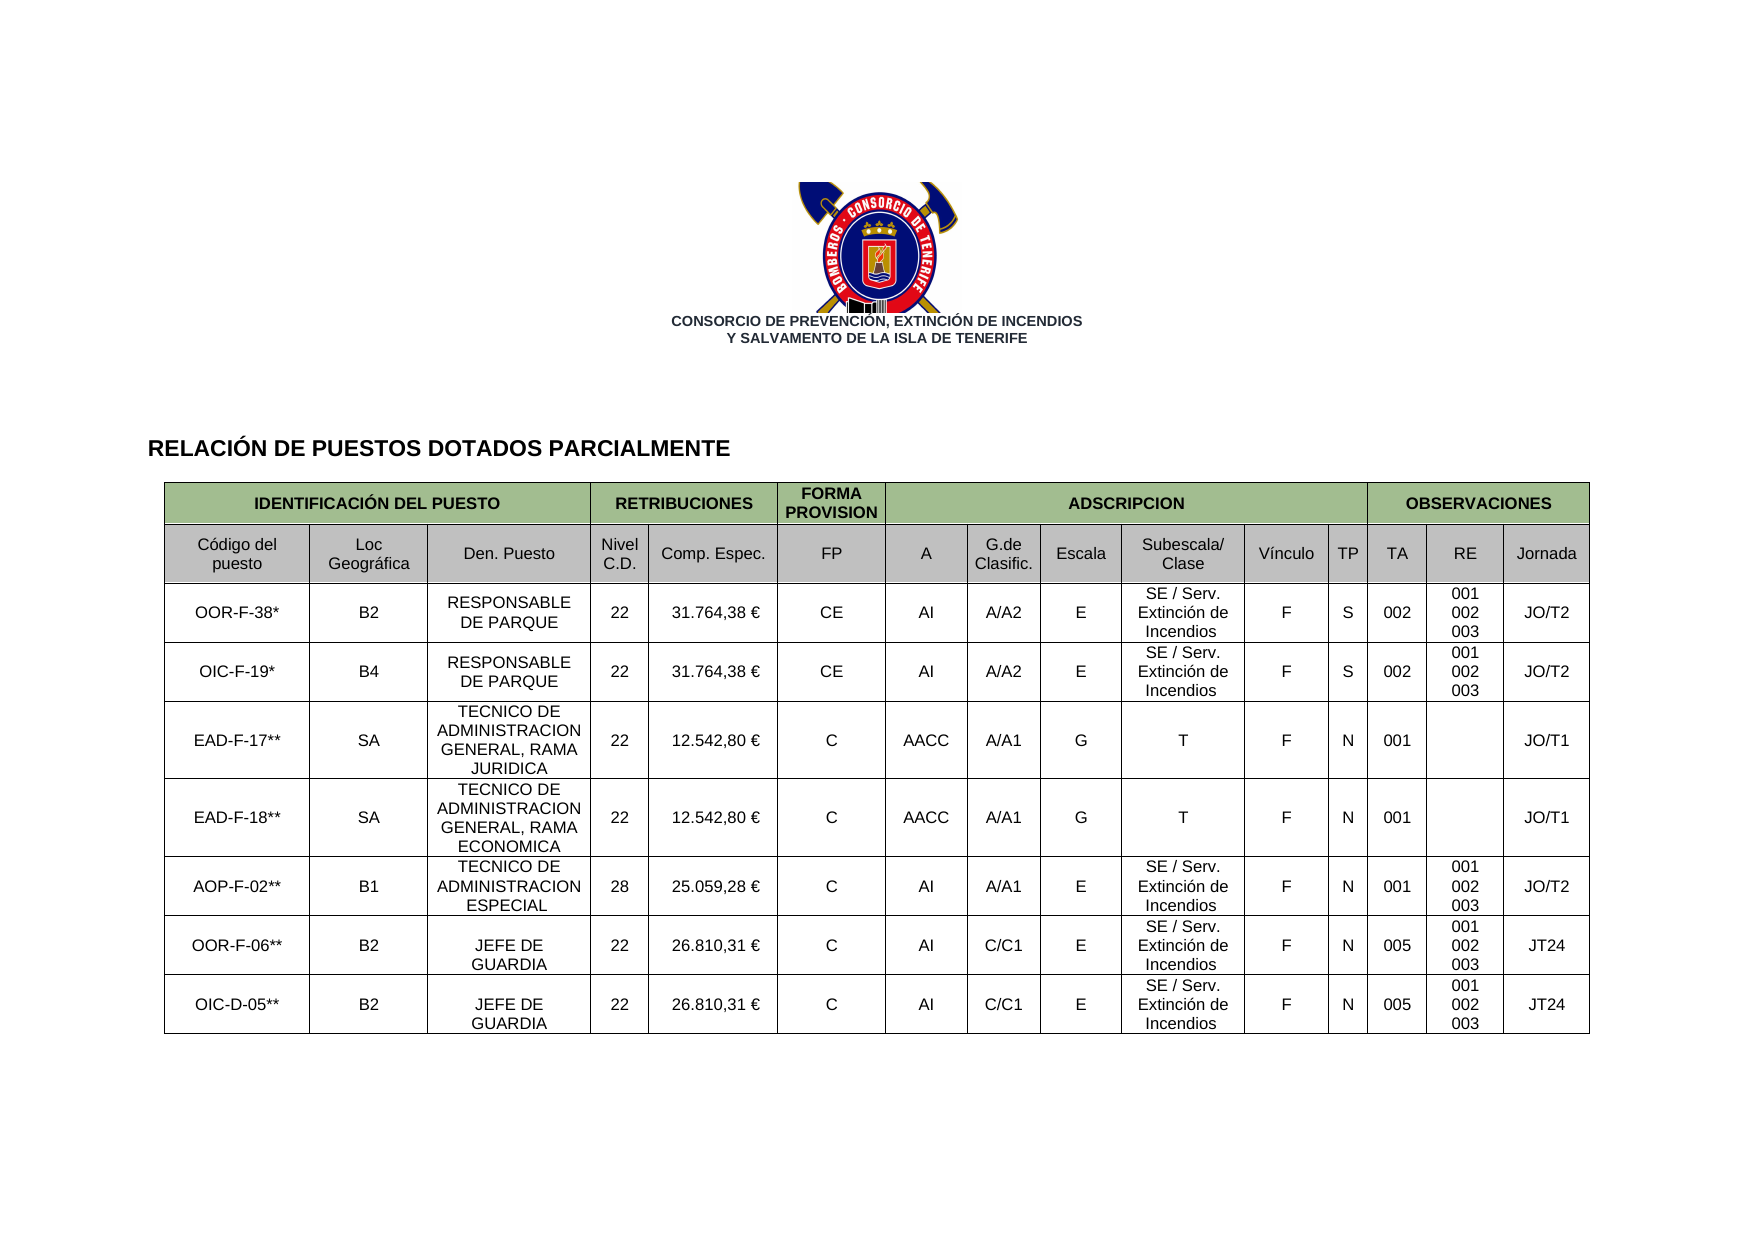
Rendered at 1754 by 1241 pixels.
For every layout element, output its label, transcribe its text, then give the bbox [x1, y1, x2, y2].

table_cell 25.059,28 € [649, 857, 777, 915]
table_header IDENTIFICACIÓN DEL PUESTO [165, 483, 590, 523]
table_cell F [1245, 975, 1328, 1033]
table_header RETRIBUCIONES [591, 483, 777, 523]
table_cell RE [1427, 525, 1503, 582]
table_cell G [1041, 779, 1121, 856]
table_cell JO/T1 [1504, 702, 1589, 778]
table_cell FP [778, 525, 885, 582]
table_cell C/C1 [968, 975, 1040, 1033]
table_cell Comp. Espec. [649, 525, 777, 582]
table_cell 005 [1368, 975, 1426, 1033]
table_cell Escala [1041, 525, 1121, 582]
table_cell G.de Clasific. [968, 525, 1040, 582]
table_cell N [1329, 857, 1367, 915]
table_cell B1 [310, 857, 427, 915]
table_cell T [1122, 702, 1244, 778]
table_cell N [1329, 975, 1367, 1033]
table_cell JO/T2 [1504, 584, 1589, 642]
table_cell 005 [1368, 916, 1426, 974]
table_cell N [1329, 779, 1367, 856]
table_cell OIC-D-05** [165, 975, 309, 1033]
table_cell OIC-F-19* [165, 643, 309, 701]
table_cell S [1329, 584, 1367, 642]
table_cell F [1245, 584, 1328, 642]
table_cell SA [310, 779, 427, 856]
table_cell RESPONSABLE DE PARQUE [428, 643, 590, 701]
table_cell Nivel C.D. [591, 525, 648, 582]
table_header FORMA PROVISION [778, 483, 885, 523]
table_cell TP [1329, 525, 1367, 582]
table_cell C [778, 702, 885, 778]
table_cell N [1329, 916, 1367, 974]
table_cell F [1245, 857, 1328, 915]
table_cell 22 [591, 584, 648, 642]
table_cell C [778, 857, 885, 915]
table_cell 001 002 003 [1427, 975, 1503, 1033]
text RELACIÓN DE PUESTOS DOTADOS PARCIALMENTE [148, 435, 1606, 462]
table_cell C [778, 916, 885, 974]
table_cell E [1041, 857, 1121, 915]
table_cell JO/T1 [1504, 779, 1589, 856]
table_cell OOR-F-38* [165, 584, 309, 642]
table_cell JT24 [1504, 916, 1589, 974]
table_cell SE / Serv. Extinción de Incendios [1122, 584, 1244, 642]
table_cell OOR-F-06** [165, 916, 309, 974]
table_cell SE / Serv. Extinción de Incendios [1122, 975, 1244, 1033]
table_cell 001 002 003 [1427, 857, 1503, 915]
table_cell F [1245, 916, 1328, 974]
table_cell AI [886, 643, 967, 701]
table_cell A [886, 525, 967, 582]
table_cell 22 [591, 702, 648, 778]
table_cell 12.542,80 € [649, 702, 777, 778]
table_cell 12.542,80 € [649, 779, 777, 856]
table_cell SE / Serv. Extinción de Incendios [1122, 857, 1244, 915]
table_cell SE / Serv. Extinción de Incendios [1122, 916, 1244, 974]
table_cell TECNICO DE ADMINISTRACION GENERAL, RAMA JURIDICA [428, 702, 590, 778]
table_cell AI [886, 975, 967, 1033]
table_cell C [778, 779, 885, 856]
table_cell 26.810,31 € [649, 975, 777, 1033]
table_cell AOP-F-02** [165, 857, 309, 915]
table_header OBSERVACIONES [1368, 483, 1589, 523]
table_cell [1427, 702, 1503, 778]
table_cell 001 [1368, 779, 1426, 856]
table_cell CE [778, 643, 885, 701]
table_cell E [1041, 975, 1121, 1033]
table_cell T [1122, 779, 1244, 856]
table_cell 001 [1368, 857, 1426, 915]
table_cell Den. Puesto [428, 525, 590, 582]
table_cell TECNICO DE ADMINISTRACION ESPECIAL [428, 857, 590, 915]
table_header ADSCRIPCION [886, 483, 1367, 523]
table_cell Loc Geográfica [310, 525, 427, 582]
table_cell AACC [886, 702, 967, 778]
table_cell JO/T2 [1504, 643, 1589, 701]
table_cell S [1329, 643, 1367, 701]
table_cell 22 [591, 779, 648, 856]
table_cell 001 002 003 [1427, 643, 1503, 701]
table_cell 22 [591, 916, 648, 974]
table_cell G [1041, 702, 1121, 778]
table_cell F [1245, 702, 1328, 778]
table_cell 22 [591, 643, 648, 701]
table_cell 001 [1368, 702, 1426, 778]
table_cell 22 [591, 975, 648, 1033]
table_cell A/A2 [968, 584, 1040, 642]
table_cell EAD-F-18** [165, 779, 309, 856]
table_cell AACC [886, 779, 967, 856]
table_cell B2 [310, 916, 427, 974]
table_cell TA [1368, 525, 1426, 582]
table_cell 001 002 003 [1427, 916, 1503, 974]
table_cell A/A2 [968, 643, 1040, 701]
table_cell A/A1 [968, 702, 1040, 778]
table_cell JEFE DE GUARDIA [428, 916, 590, 974]
table_cell A/A1 [968, 779, 1040, 856]
table_cell Código del puesto [165, 525, 309, 582]
table_cell 002 [1368, 643, 1426, 701]
table_cell AI [886, 584, 967, 642]
table_cell SA [310, 702, 427, 778]
table_cell F [1245, 643, 1328, 701]
table_cell Subescala/ Clase [1122, 525, 1244, 582]
table_cell N [1329, 702, 1367, 778]
table_cell E [1041, 584, 1121, 642]
table_cell E [1041, 916, 1121, 974]
table_cell JT24 [1504, 975, 1589, 1033]
table_cell B2 [310, 584, 427, 642]
table_cell 26.810,31 € [649, 916, 777, 974]
table_cell JO/T2 [1504, 857, 1589, 915]
table_cell AI [886, 857, 967, 915]
table_cell 31.764,38 € [649, 584, 777, 642]
table_cell B2 [310, 975, 427, 1033]
table_cell CE [778, 584, 885, 642]
table_cell [1427, 779, 1503, 856]
table_cell 31.764,38 € [649, 643, 777, 701]
table_cell 002 [1368, 584, 1426, 642]
table_cell TECNICO DE ADMINISTRACION GENERAL, RAMA ECONOMICA [428, 779, 590, 856]
table_cell E [1041, 643, 1121, 701]
table_cell 28 [591, 857, 648, 915]
table_cell C/C1 [968, 916, 1040, 974]
table_cell EAD-F-17** [165, 702, 309, 778]
table_cell C [778, 975, 885, 1033]
table_cell Vínculo [1245, 525, 1328, 582]
table_cell 001 002 003 [1427, 584, 1503, 642]
table_cell B4 [310, 643, 427, 701]
table_cell A/A1 [968, 857, 1040, 915]
table_cell AI [886, 916, 967, 974]
table_cell RESPONSABLE DE PARQUE [428, 584, 590, 642]
table_cell F [1245, 779, 1328, 856]
table_cell Jornada [1504, 525, 1589, 582]
table_cell SE / Serv. Extinción de Incendios [1122, 643, 1244, 701]
table_cell JEFE DE GUARDIA [428, 975, 590, 1033]
